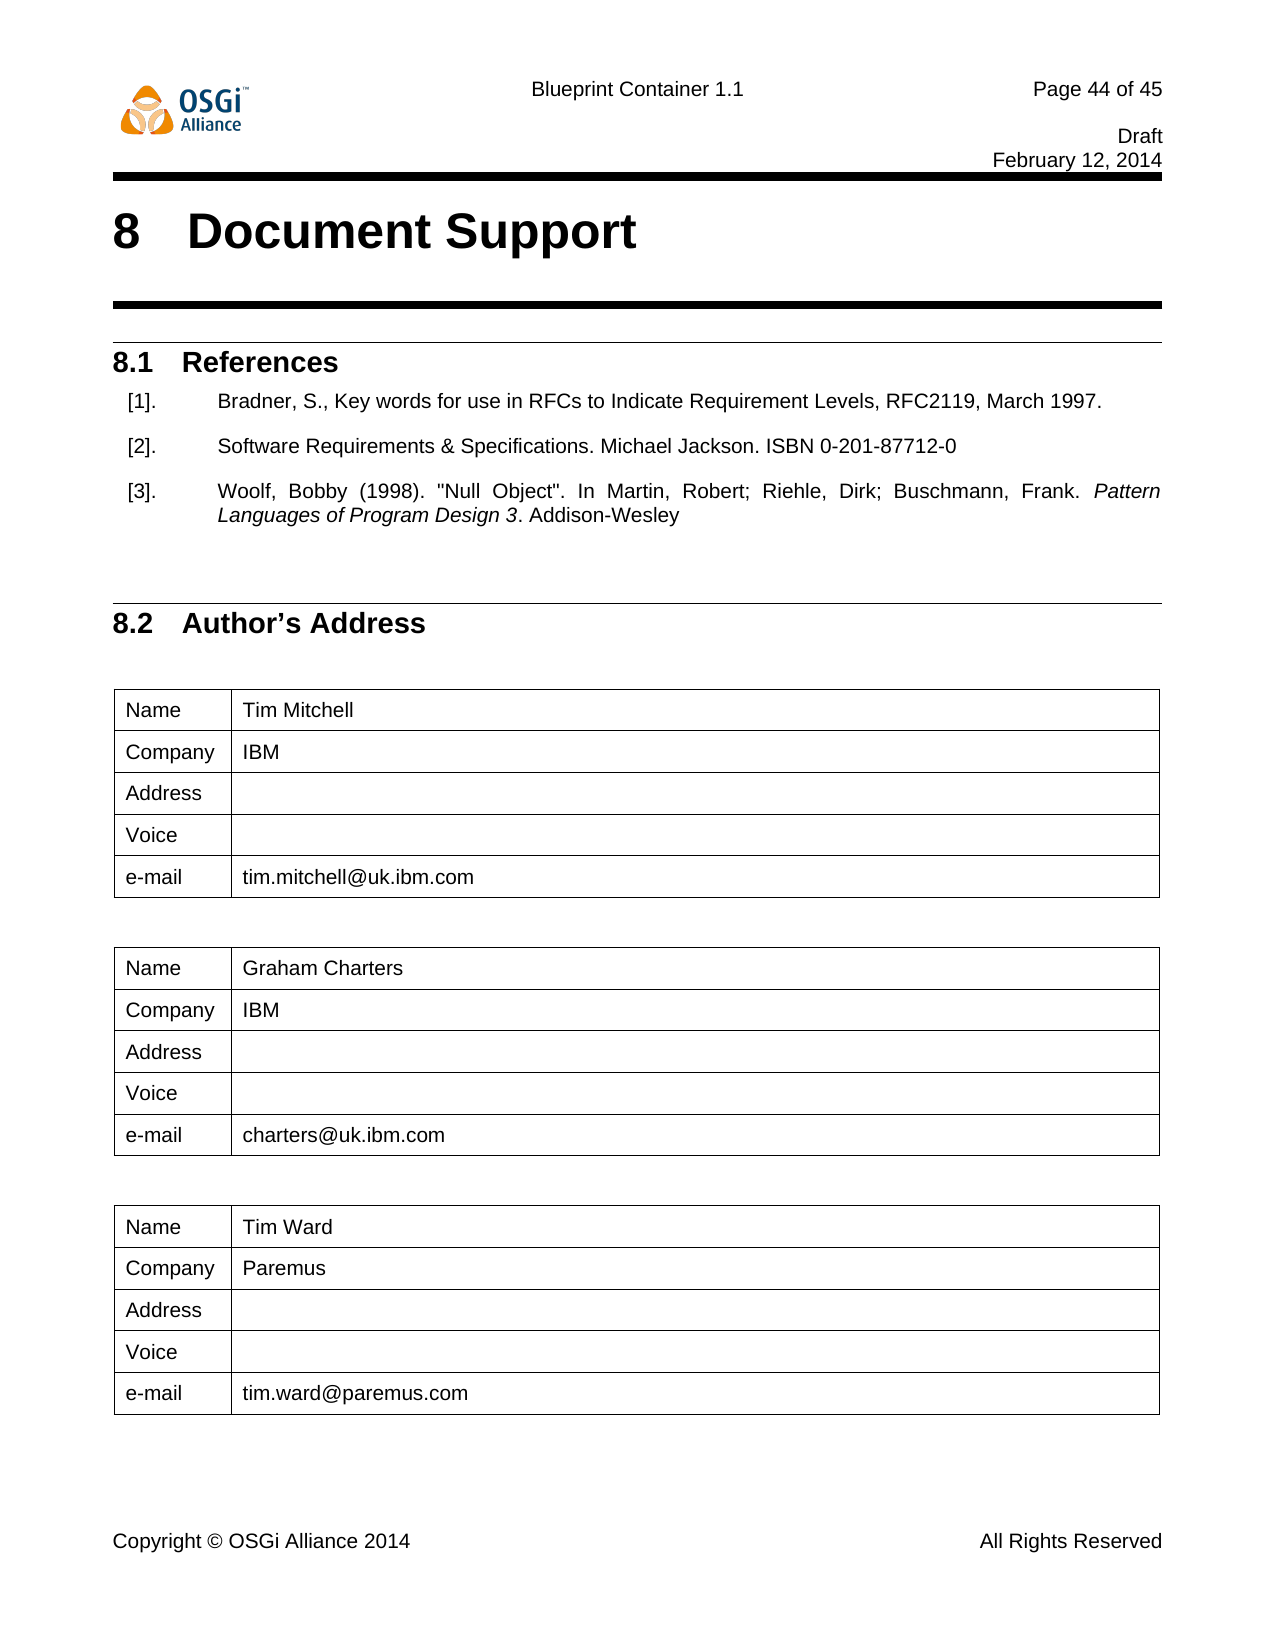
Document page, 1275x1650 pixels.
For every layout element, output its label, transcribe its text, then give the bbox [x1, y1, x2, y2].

table_header Name [115, 1206, 231, 1247]
subtitle Author’s Address [112, 604, 1162, 639]
table_cell Voice [115, 1331, 231, 1372]
table_cell Voice [115, 815, 231, 855]
table_cell [232, 1073, 1159, 1113]
table_cell Company [115, 990, 231, 1030]
table_cell [232, 1031, 1159, 1072]
picture [113, 78, 257, 142]
table_cell charters@uk.ibm.com [232, 1115, 1159, 1155]
list Bradner, S., Key words for use in RFCs to Indicate Requirement Levels, RFC2119, March 1997. [127, 389, 1162, 413]
table_cell Paremus [232, 1248, 1159, 1288]
subtitle Document Support [112, 173, 1162, 309]
table_cell Company [115, 731, 231, 772]
table_cell IBM [232, 990, 1159, 1030]
table_cell [232, 773, 1159, 813]
list Software Requirements & Specifications. Michael Jackson. ISBN 0-201-87712-0 [127, 434, 1162, 458]
table_header Tim Ward [232, 1206, 1159, 1247]
table_cell [232, 1331, 1159, 1372]
table_cell tim.mitchell@uk.ibm.com [232, 856, 1159, 897]
table_cell IBM [232, 731, 1159, 772]
table_cell [232, 1290, 1159, 1330]
table_header Name [115, 690, 231, 730]
table_cell tim.ward@paremus.com [232, 1373, 1159, 1413]
list Woolf, Bobby (1998). "Null Object". In Martin, Robert; Riehle, Dirk; Buschmann, Frank. Pattern Languages of Program Design 3. Addison-Wesley [127, 479, 1162, 527]
table_cell [232, 815, 1159, 855]
table_cell e-mail [115, 856, 231, 897]
table_header Graham Charters [232, 948, 1159, 988]
table_header Tim Mitchell [232, 690, 1159, 730]
table_cell Voice [115, 1073, 231, 1113]
table_cell Address [115, 1031, 231, 1072]
subtitle References [112, 343, 1162, 379]
table_header Name [115, 948, 231, 988]
table_cell e-mail [115, 1373, 231, 1413]
table_cell Company [115, 1248, 231, 1288]
table_cell e-mail [115, 1115, 231, 1155]
table_cell Address [115, 773, 231, 813]
table_cell Address [115, 1290, 231, 1330]
